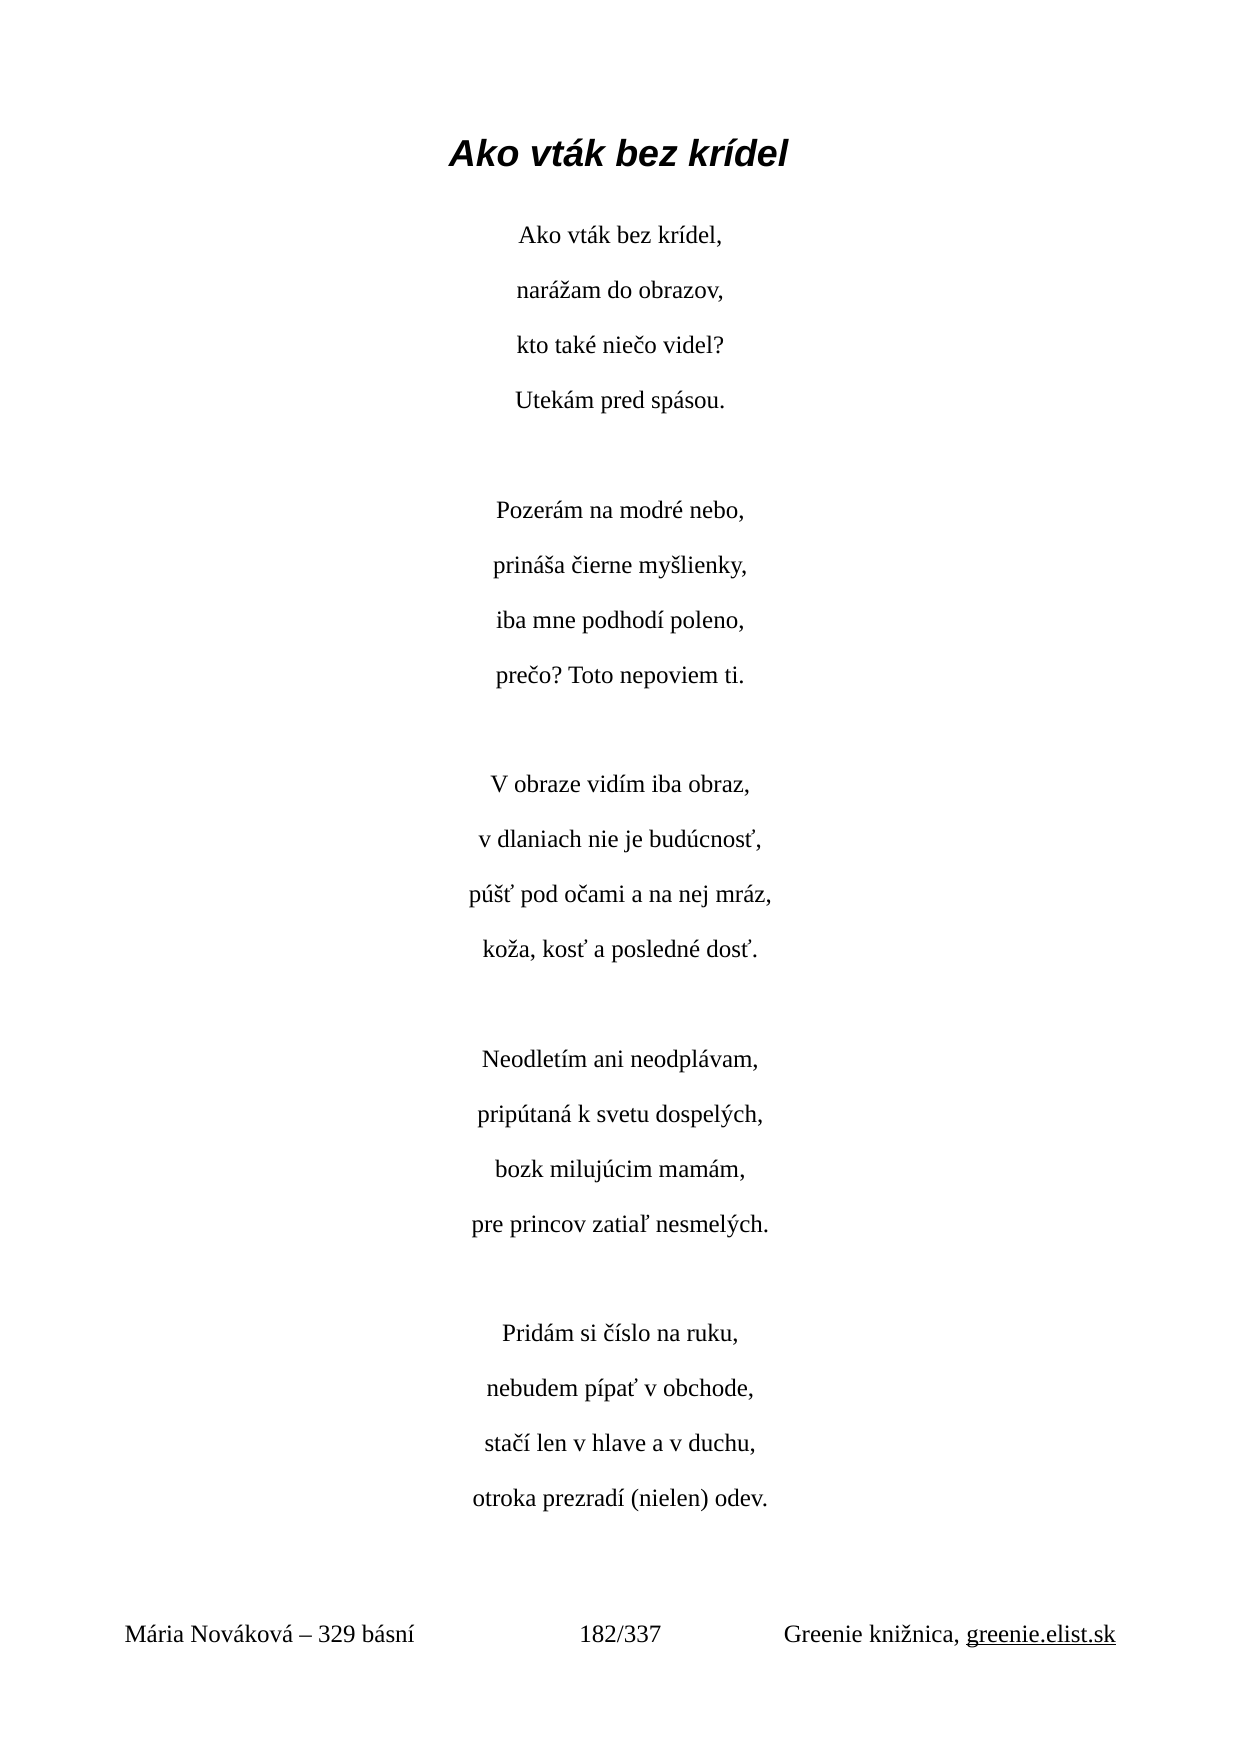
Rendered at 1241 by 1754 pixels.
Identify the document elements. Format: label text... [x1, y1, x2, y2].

text otroka prezradí (nielen) odev. [106, 1483, 1134, 1512]
text prečo? Toto nepoviem ti. [106, 660, 1134, 688]
text Pozerám na modré nebo, [106, 495, 1134, 524]
text narážam do obrazov, [106, 275, 1134, 304]
text Pridám si číslo na ruku, [106, 1318, 1134, 1347]
text nebudem pípať v obchode, [106, 1373, 1134, 1402]
text V obraze vidím iba obraz, [106, 769, 1134, 798]
text Utekám pred spásou. [106, 385, 1134, 414]
text stačí len v hlave a v duchu, [106, 1428, 1134, 1457]
text pre princov zatiaľ nesmelých. [106, 1209, 1134, 1237]
subtitle Ako vták bez krídel [106, 131, 1134, 174]
text bozk milujúcim mamám, [106, 1154, 1134, 1182]
text prináša čierne myšlienky, [106, 550, 1134, 579]
text v dlaniach nie je budúcnosť, [106, 824, 1134, 853]
text koža, kosť a posledné dosť. [106, 934, 1134, 963]
text púšť pod očami a na nej mráz, [106, 879, 1134, 908]
text pripútaná k svetu dospelých, [106, 1099, 1134, 1128]
text iba mne podhodí poleno, [106, 605, 1134, 633]
text Ako vták bez krídel, [106, 221, 1134, 249]
text Neodletím ani neodplávam, [106, 1044, 1134, 1073]
text kto také niečo videl? [106, 330, 1134, 359]
